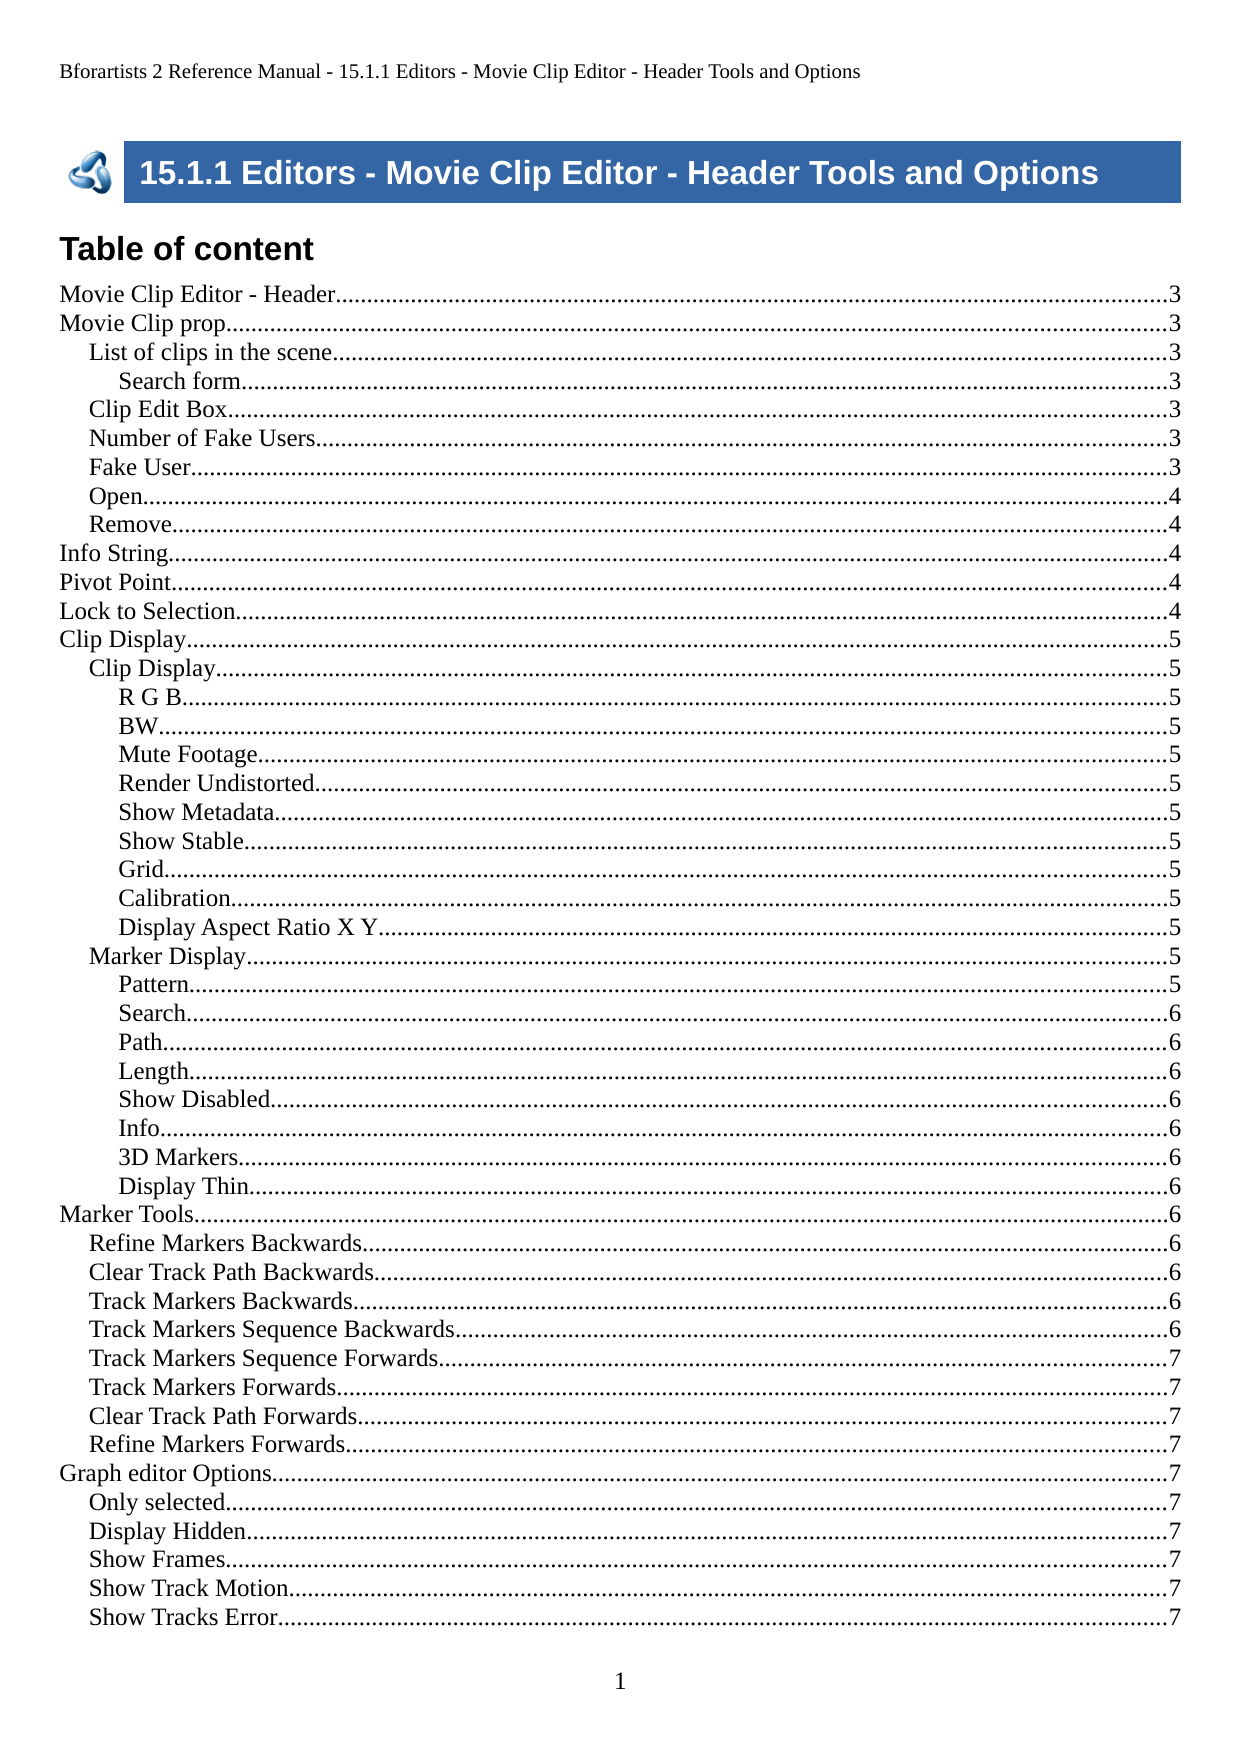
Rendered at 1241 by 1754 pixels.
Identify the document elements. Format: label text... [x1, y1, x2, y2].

text Marker Tools 6 [59, 1199, 1181, 1228]
text Calibration 5 [118, 883, 1181, 912]
text R G B 5 [118, 682, 1181, 711]
picture [65, 147, 114, 197]
text Track Markers Forwards 7 [88, 1372, 1181, 1401]
text Track Markers Sequence Backwards 6 [88, 1314, 1181, 1343]
text Lock to Selection 4 [59, 596, 1181, 624]
text Clip Display 5 [59, 624, 1181, 653]
text Show Stable 5 [118, 826, 1181, 854]
table_header 15.1.1 Editors - Movie Clip Editor - Header Tools and Options [124, 141, 1181, 203]
subtitle Table of content [59, 228, 1181, 267]
text Display Hidden 7 [88, 1516, 1181, 1544]
table_header [59, 141, 124, 203]
text BW 5 [118, 711, 1181, 739]
text Render Undistorted 5 [118, 768, 1181, 797]
text Show Disabled 6 [118, 1084, 1181, 1113]
text Movie Clip Editor - Header 3 [59, 279, 1181, 308]
text Marker Display 5 [88, 941, 1181, 969]
text Fake User 3 [88, 452, 1181, 481]
text Display Aspect Ratio X Y 5 [118, 912, 1181, 941]
text Show Tracks Error 7 [88, 1602, 1181, 1631]
text Mute Footage 5 [118, 739, 1181, 768]
text Display Thin 6 [118, 1171, 1181, 1199]
text 3D Markers 6 [118, 1142, 1181, 1171]
text Show Frames 7 [88, 1544, 1181, 1573]
text Clip Display 5 [88, 653, 1181, 682]
text Only selected 7 [88, 1487, 1181, 1516]
text Grid 5 [118, 854, 1181, 883]
text Refine Markers Forwards 7 [88, 1429, 1181, 1458]
text Path 6 [118, 1027, 1181, 1056]
text Remove 4 [88, 509, 1181, 538]
text Pivot Point 4 [59, 567, 1181, 596]
text Clear Track Path Forwards 7 [88, 1401, 1181, 1429]
text Open 4 [88, 481, 1181, 509]
text Number of Fake Users 3 [88, 423, 1181, 452]
text Graph editor Options 7 [59, 1458, 1181, 1487]
text Clip Edit Box 3 [88, 394, 1181, 423]
text Length 6 [118, 1056, 1181, 1084]
text Search 6 [118, 998, 1181, 1027]
text Refine Markers Backwards 6 [88, 1228, 1181, 1257]
text Clear Track Path Backwards 6 [88, 1257, 1181, 1286]
text Show Track Motion 7 [88, 1573, 1181, 1602]
text Info 6 [118, 1113, 1181, 1142]
text Pattern 5 [118, 969, 1181, 998]
text Show Metadata 5 [118, 797, 1181, 826]
text Movie Clip prop 3 [59, 308, 1181, 337]
text Track Markers Sequence Forwards 7 [88, 1343, 1181, 1372]
text Search form 3 [118, 366, 1181, 394]
text Info String 4 [59, 538, 1181, 567]
text Track Markers Backwards 6 [88, 1286, 1181, 1314]
text List of clips in the scene 3 [88, 337, 1181, 366]
